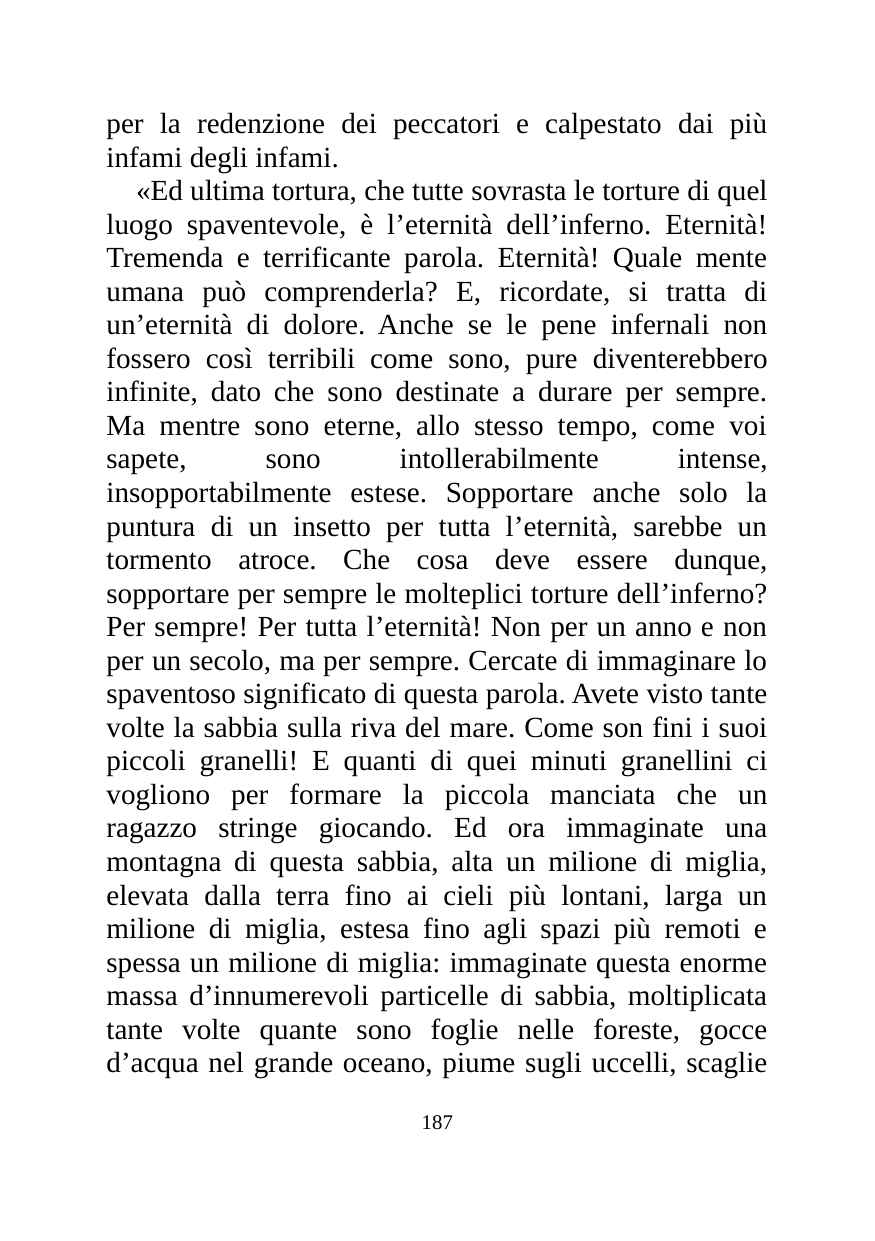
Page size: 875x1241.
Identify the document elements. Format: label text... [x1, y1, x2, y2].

text «Ed ultima tortura, che tutte sovrasta le torture di quel luogo spaventevole, è l’eternità dell’inferno. Eternità! Tremenda e terrificante parola. Eternità! Quale mente umana può comprenderla? E, ricordate, si tratta di un’eternità di dolore. Anche se le pene infernali non fossero così terribili come sono, pure diventerebbero infinite, dato che sono destinate a durare per sempre. Ma mentre sono eterne, allo stesso tempo, come voi sapete, sono intollerabilmente intense, insopportabilmente estese. Sopportare anche solo la puntura di un insetto per tutta l’eternità, sarebbe un tormento atroce. Che cosa deve essere dunque, sopportare per sempre le molteplici torture dell’inferno? Per sempre! Per tutta l’eternità! Non per un anno e non per un secolo, ma per sempre. Cercate di immaginare lo spaventoso significato di questa parola. Avete visto tante volte la sabbia sulla riva del mare. Come son fini i suoi piccoli granelli! E quanti di quei minuti granellini ci vogliono per formare la piccola manciata che un ragazzo stringe giocando. Ed ora immaginate una montagna di questa sabbia, alta un milione di miglia, elevata dalla terra fino ai cieli più lontani, larga un milione di miglia, estesa fino agli spazi più remoti e spessa un milione di miglia: immaginate questa enorme massa d’innumerevoli particelle di sabbia, moltiplicata tante volte quante sono foglie nelle foreste, gocce d’acqua nel grande oceano, piume sugli uccelli, scaglie [106, 173, 768, 1079]
text per la redenzione dei peccatori e calpestato dai più infami degli infami. [106, 106, 768, 173]
